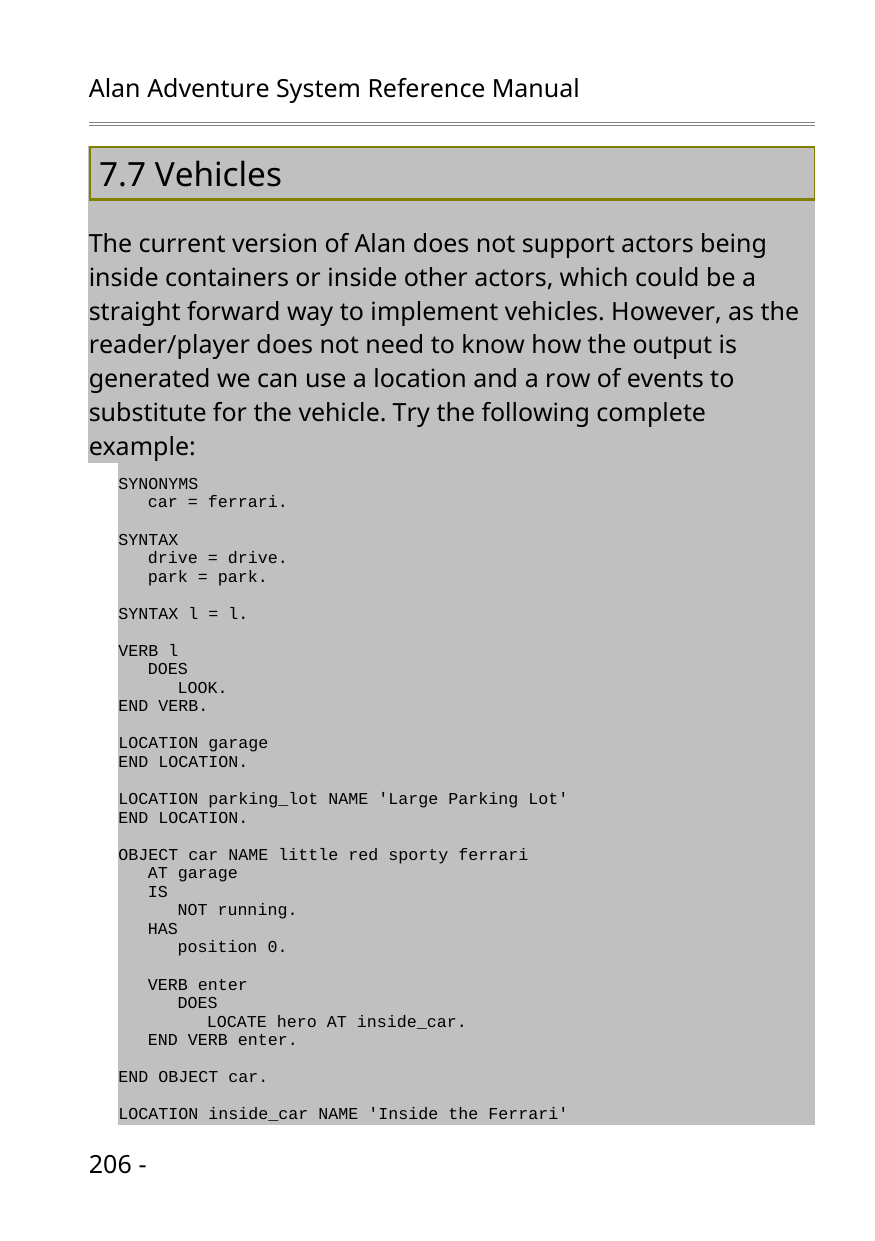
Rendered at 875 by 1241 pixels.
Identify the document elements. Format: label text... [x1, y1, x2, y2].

text SYNONYMS car = ferrari. SYNTAX drive = drive. park = park. SYNTAX l = l. VERB l DOES LOOK. END VERB. LOCATION garage END LOCATION. LOCATION parking_lot NAME 'Large Parking Lot' END LOCATION. OBJECT car NAME little red sporty ferrari AT garage IS NOT running. HAS position 0. VERB enter DOES LOCATE hero AT inside_car. END VERB enter. END OBJECT car. LOCATION inside_car NAME 'Inside the Ferrari' [118, 476, 815, 1125]
subtitle Vehicles [91, 148, 814, 198]
text The current version of Alan does not support actors being inside containers or inside other actors, which could be a straight forward way to implement vehi­cles. However, as the reader/player does not need to know how the output is generated we can use a location and a row of events to substitute for the vehi­cle. Try the following complete example: [88, 226, 815, 463]
